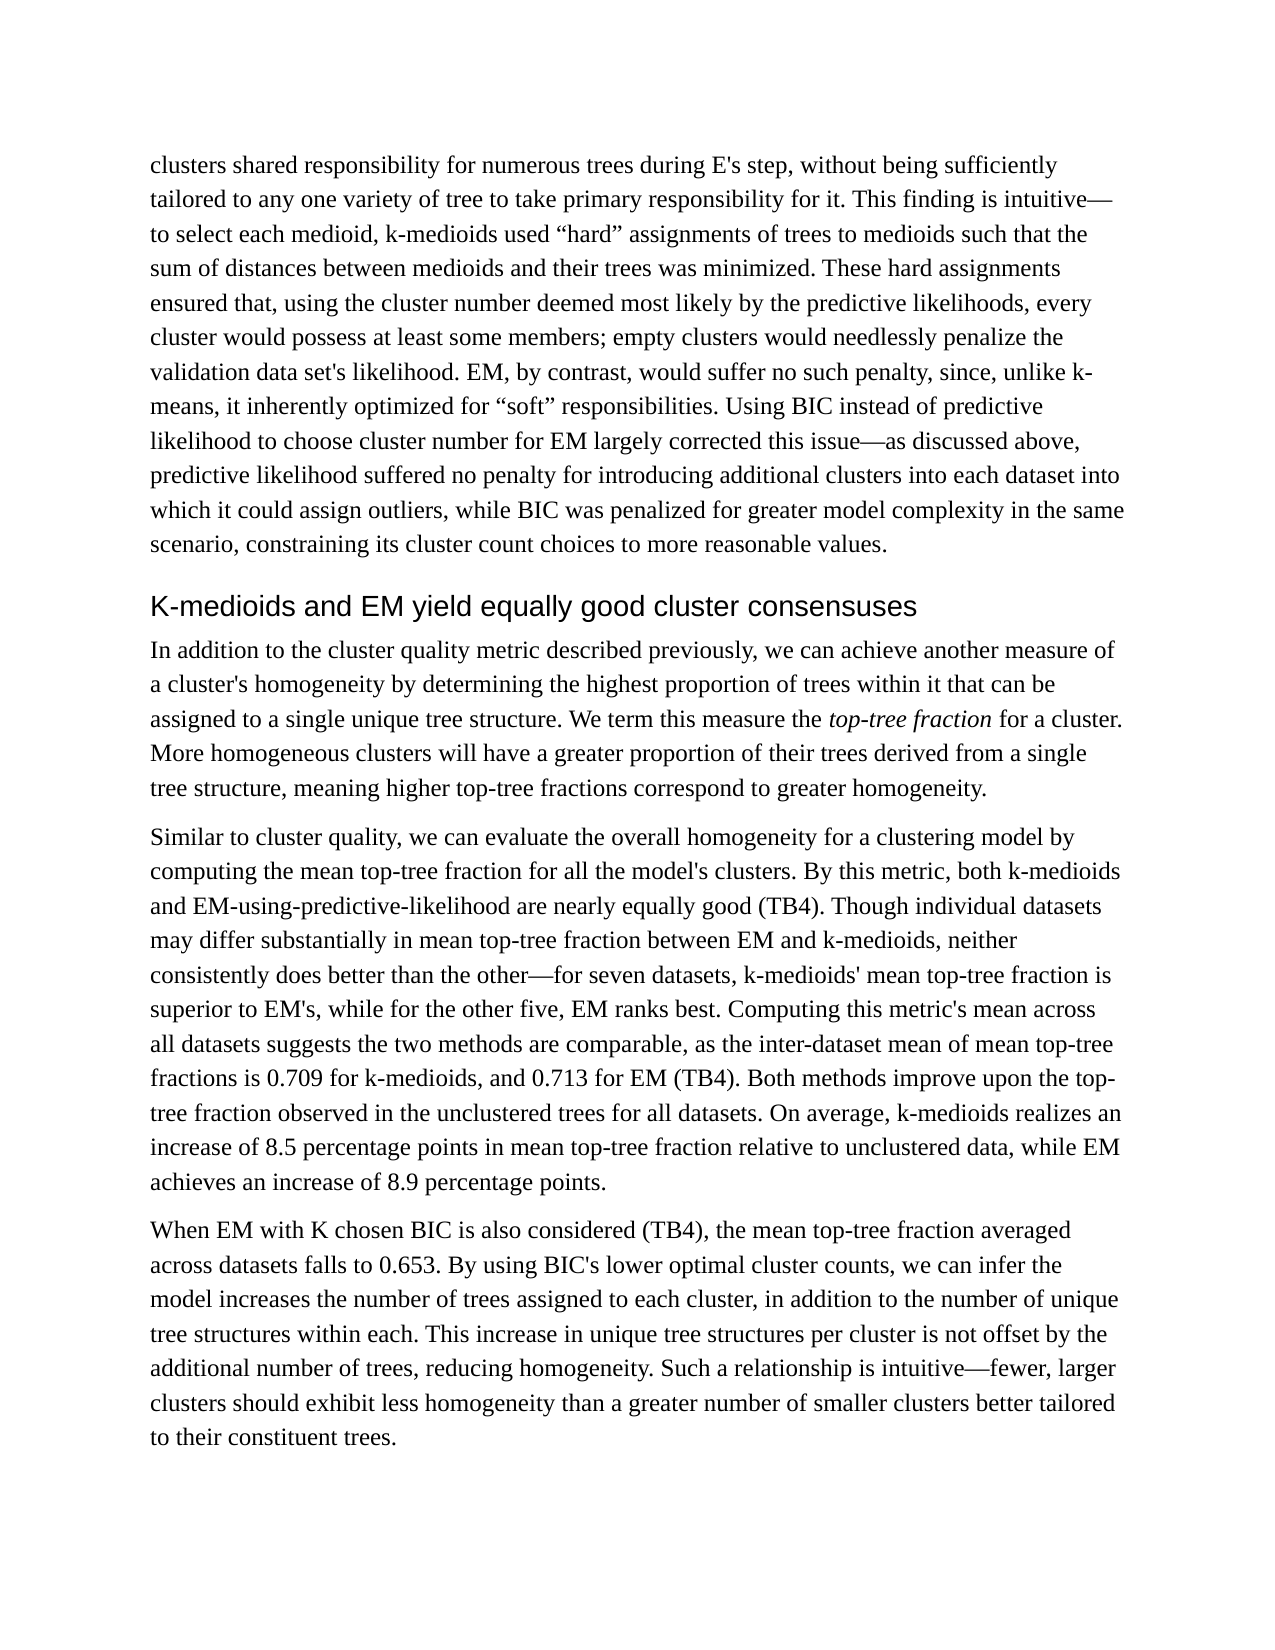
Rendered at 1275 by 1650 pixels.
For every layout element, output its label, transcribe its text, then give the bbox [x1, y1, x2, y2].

text clusters shared responsibility for numerous trees during E's step, without being sufficiently tailored to any one variety of tree to take primary responsibility for it. This finding is intuitive—to select each medioid, k-medioids used “hard” assignments of trees to medioids such that the sum of distances between medioids and their trees was minimized. These hard assignments ensured that, using the cluster number deemed most likely by the predictive likelihoods, every cluster would possess at least some members; empty clusters would needlessly penalize the validation data set's likelihood. EM, by contrast, would suffer no such penalty, since, unlike k-means, it inherently optimized for “soft” responsibilities. Using BIC instead of predictive likelihood to choose cluster number for EM largely corrected this issue—as discussed above, predictive likelihood suffered no penalty for introducing additional clusters into each dataset into which it could assign outliers, while BIC was penalized for greater model complexity in the same scenario, constraining its cluster count choices to more reasonable values. [150, 150, 1125, 558]
subtitle K-medioids and EM yield equally good cluster consensuses [150, 589, 1125, 622]
text In addition to the cluster quality metric described previously, we can achieve another measure of a cluster's homogeneity by determining the highest proportion of trees within it that can be assigned to a single unique tree structure. We term this measure the top-tree fraction for a cluster. More homogeneous clusters will have a greater proportion of their trees derived from a single tree structure, meaning higher top-tree fractions correspond to greater homogeneity. [150, 635, 1125, 801]
text When EM with K chosen BIC is also considered (TB4), the mean top-tree fraction averaged across datasets falls to 0.653. By using BIC's lower optimal cluster counts, we can infer the model increases the number of trees assigned to each cluster, in addition to the number of unique tree structures within each. This increase in unique tree structures per cluster is not offset by the additional number of trees, reducing homogeneity. Such a relationship is intuitive—fewer, larger clusters should exhibit less homogeneity than a greater number of smaller clusters better tailored to their constituent trees. [150, 1216, 1125, 1451]
text Similar to cluster quality, we can evaluate the overall homogeneity for a clustering model by computing the mean top-tree fraction for all the model's clusters. By this metric, both k-medioids and EM-using-predictive-likelihood are nearly equally good (TB4). Though individual datasets may differ substantially in mean top-tree fraction between EM and k-medioids, neither consistently does better than the other—for seven datasets, k-medioids' mean top-tree fraction is superior to EM's, while for the other five, EM ranks best. Computing this metric's mean across all datasets suggests the two methods are comparable, as the inter-dataset mean of mean top-tree fractions is 0.709 for k-medioids, and 0.713 for EM (TB4). Both methods improve upon the top-tree fraction observed in the unclustered trees for all datasets. On average, k-medioids realizes an increase of 8.5 percentage points in mean top-tree fraction relative to unclustered data, while EM achieves an increase of 8.9 percentage points. [150, 822, 1125, 1195]
